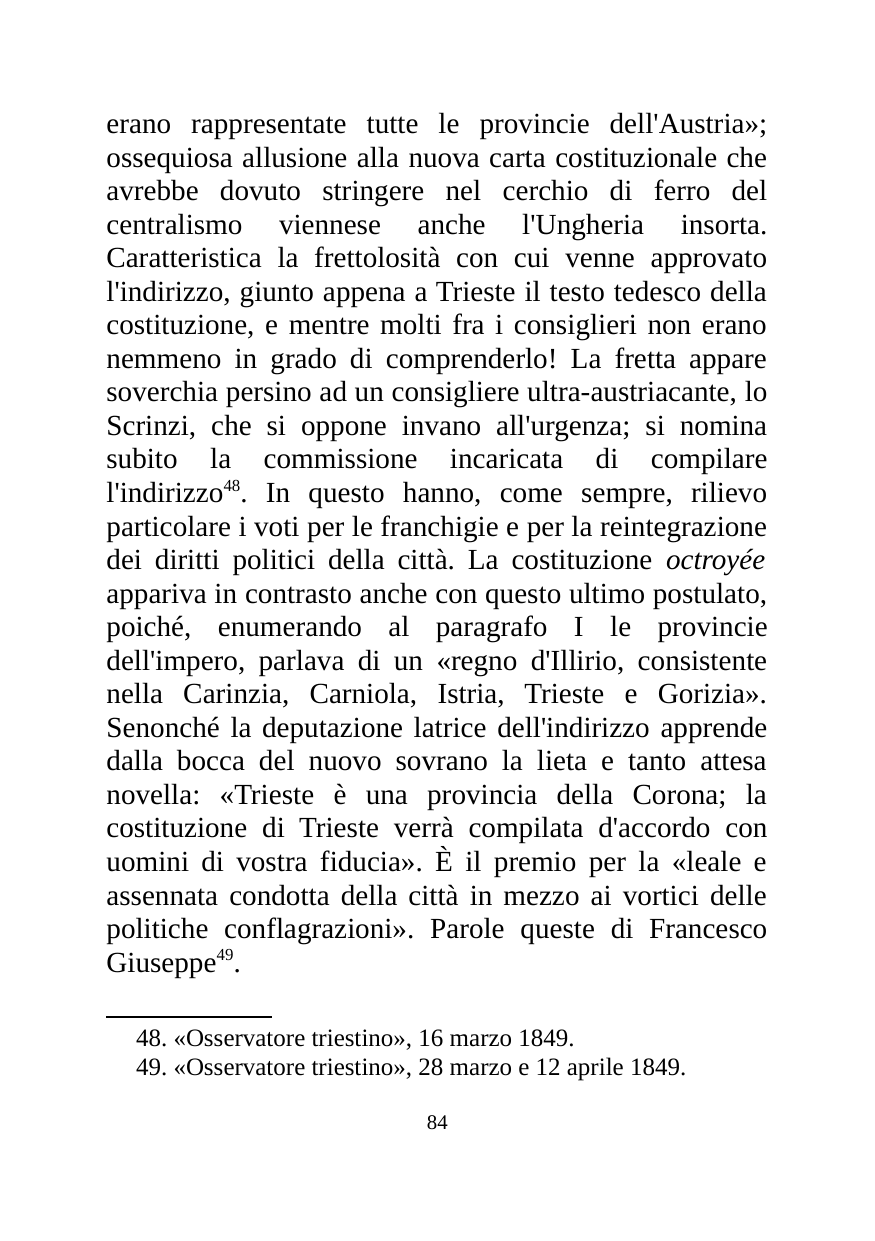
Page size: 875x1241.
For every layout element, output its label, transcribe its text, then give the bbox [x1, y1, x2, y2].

text . «Osservatore triestino», 28 marzo e 12 aprile 1849. [106, 1052, 768, 1080]
text . «Osservatore triestino», 16 marzo 1849. [106, 1023, 768, 1052]
text erano rappresentate tutte le provincie dell'Austria»; ossequiosa allusione alla nuova carta costituzionale che avrebbe dovuto stringere nel cerchio di ferro del centralismo viennese anche l'Ungheria insorta. Caratteristica la frettolosità con cui venne approvato l'indirizzo, giunto appena a Trieste il testo tedesco della costituzione, e mentre molti fra i consiglieri non erano nemmeno in grado di comprenderlo! La fretta appare soverchia persino ad un consigliere ultra-austriacante, lo Scrinzi, che si oppone invano all'urgenza; si nomina subito la commissione incaricata di compilare l'indirizzo. In questo hanno, come sempre, rilievo particolare i voti per le franchigie e per la reintegrazione dei diritti politici della città. La costituzione octroyée appariva in contrasto anche con questo ultimo postulato, poiché, enumerando al paragrafo I le provincie dell'impero, parlava di un «regno d'Illirio, consistente nella Carinzia, Carniola, Istria, Trieste e Gorizia». Senonché la deputazione latrice dell'indirizzo apprende dalla bocca del nuovo sovrano la lieta e tanto attesa novella: «Trieste è una provincia della Corona; la costituzione di Trieste verrà compilata d'accordo con uomini di vostra fiducia». È il premio per la «leale e assennata condotta della città in mezzo ai vortici delle politiche conflagrazioni». Parole queste di Francesco Giuseppe. [106, 106, 768, 978]
